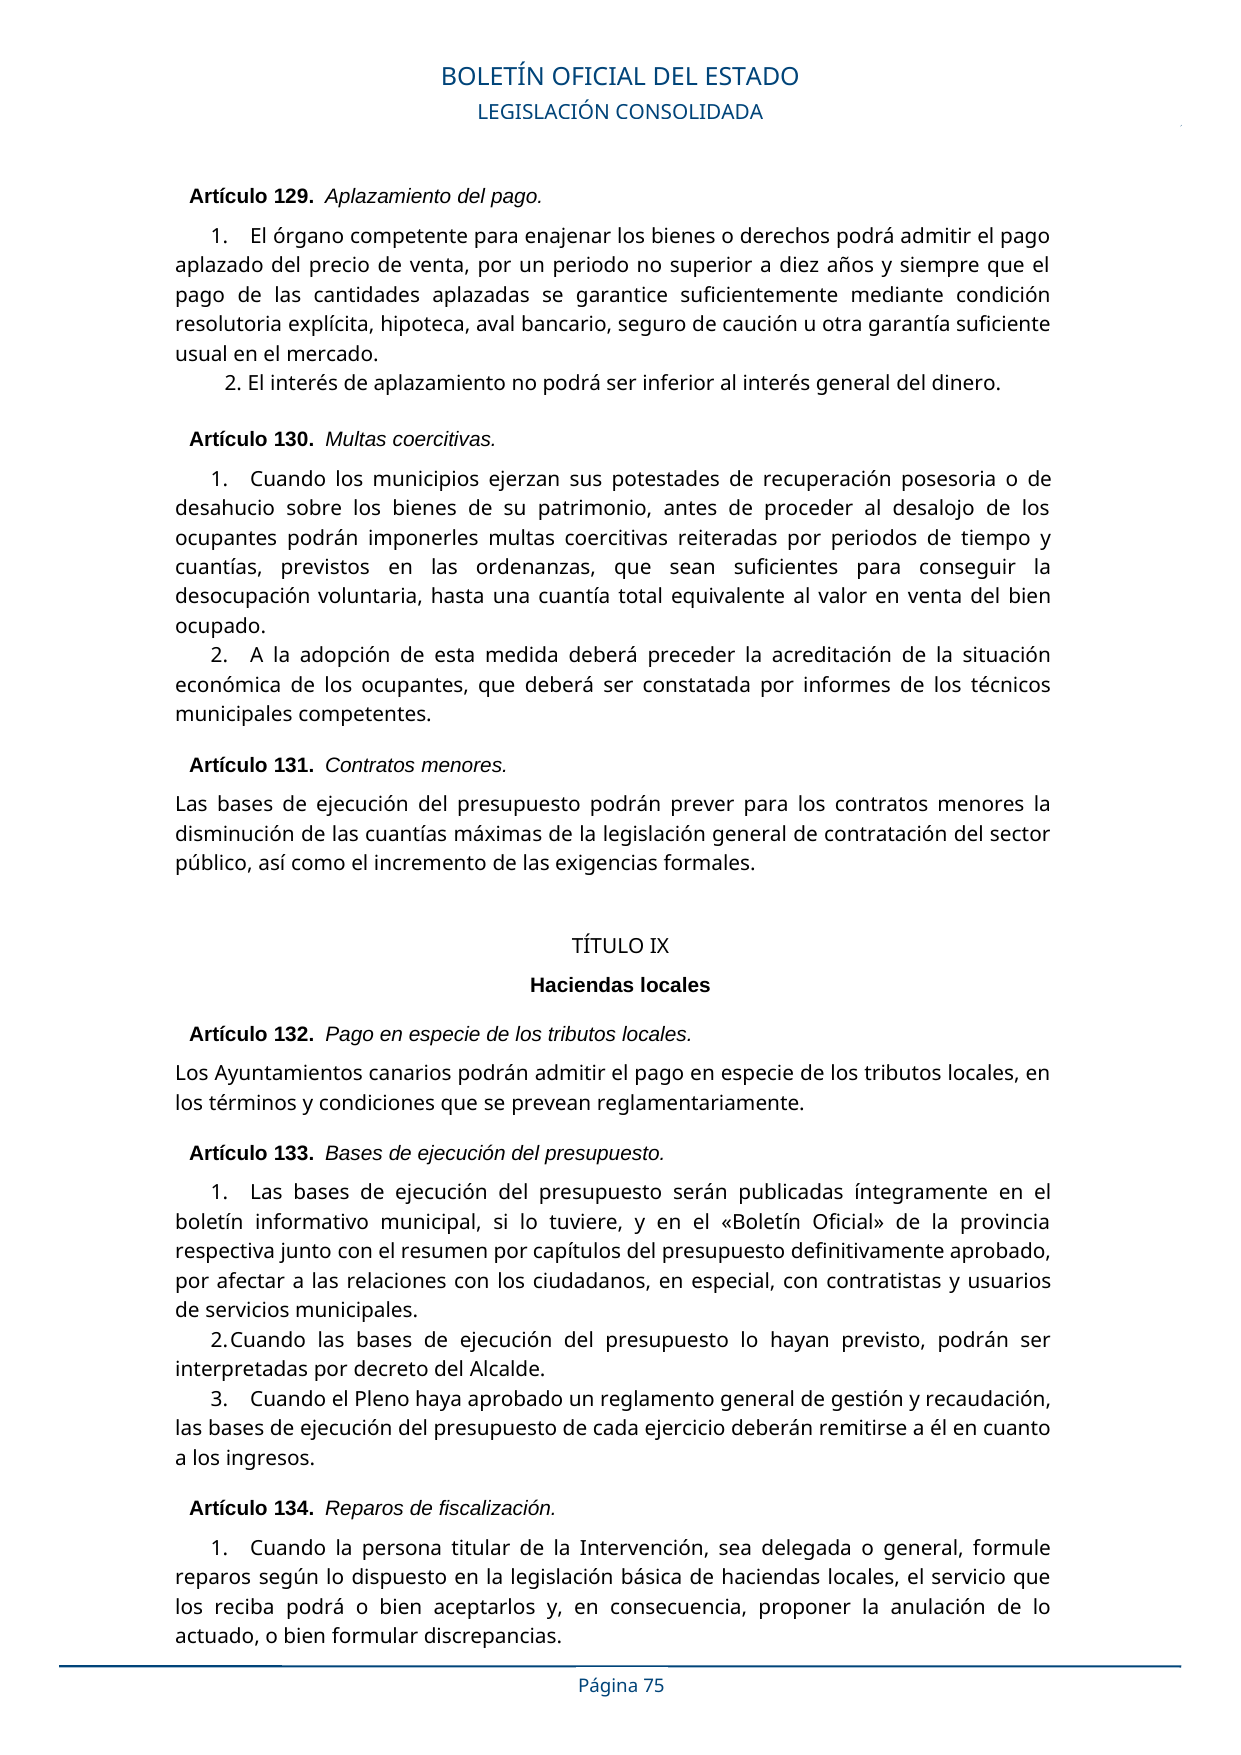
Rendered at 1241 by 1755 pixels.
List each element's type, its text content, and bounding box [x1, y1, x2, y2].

text Artículo 132. Pago en especie de los tributos locales. [189, 1022, 1066, 1046]
list Las bases de ejecución del presupuesto serán publicadas íntegramente en el boletín informativo municipal, si lo tuviere, y en el «Boletín Oficial» de la provincia respectiva junto con el resumen por capítulos del presupuesto definitivamente aprobado, por afectar a las relaciones con los ciudadanos, en especial, con contratistas y usuarios de servicios municipales. [175, 1177, 1052, 1324]
list Cuando las bases de ejecución del presupuesto lo hayan previsto, podrán ser interpretadas por decreto del Alcalde. [175, 1325, 1051, 1383]
list Cuando la persona titular de la Intervención, sea delegada o general, formule reparos según lo dispuesto en la legislación básica de haciendas locales, el servicio que los reciba podrá o bien aceptarlos y, en consecuencia, proponer la anulación de lo actuado, o bien formular discrepancias. [175, 1533, 1052, 1650]
subtitle Haciendas locales [189, 973, 1052, 997]
list El interés de aplazamiento no podrá ser inferior al interés general del dinero. [224, 368, 1066, 397]
text Los Ayuntamientos canarios podrán admitir el pago en especie de los tributos locales, en los términos y condiciones que se prevean reglamentariamente. [175, 1058, 1052, 1116]
text Artículo 134. Reparos de fiscalización. [189, 1496, 1066, 1520]
text Artículo 131. Contratos menores. [189, 753, 1066, 777]
text TÍTULO IX [189, 932, 1052, 960]
text Artículo 129. Aplazamiento del pago. [189, 184, 1066, 208]
text Las bases de ejecución del presupuesto podrán prever para los contratos menores la disminución de las cuantías máximas de la legislación general de contratación del sector público, así como el incremento de las exigencias formales. [175, 789, 1052, 877]
text Artículo 133. Bases de ejecución del presupuesto. [189, 1141, 1066, 1165]
list Cuando los municipios ejerzan sus potestades de recuperación posesoria o de desahucio sobre los bienes de su patrimonio, antes de proceder al desalojo de los ocupantes podrán imponerles multas coercitivas reiteradas por periodos de tiempo y cuantías, previstos en las ordenanzas, que sean suficientes para conseguir la desocupación voluntaria, hasta una cuantía total equivalente al valor en venta del bien ocupado. [175, 464, 1052, 639]
list El órgano competente para enajenar los bienes o derechos podrá admitir el pago aplazado del precio de venta, por un periodo no superior a diez años y siempre que el pago de las cantidades aplazadas se garantice suficientemente mediante condición resolutoria explícita, hipoteca, aval bancario, seguro de caución u otra garantía suficiente usual en el mercado. [175, 221, 1052, 367]
list Cuando el Pleno haya aprobado un reglamento general de gestión y recaudación, las bases de ejecución del presupuesto de cada ejercicio deberán remitirse a él en cuanto a los ingresos. [175, 1384, 1052, 1471]
text Artículo 130. Multas coercitivas. [189, 427, 1066, 451]
list A la adopción de esta medida deberá preceder la acreditación de la situación económica de los ocupantes, que deberá ser constatada por informes de los técnicos municipales competentes. [175, 641, 1052, 728]
